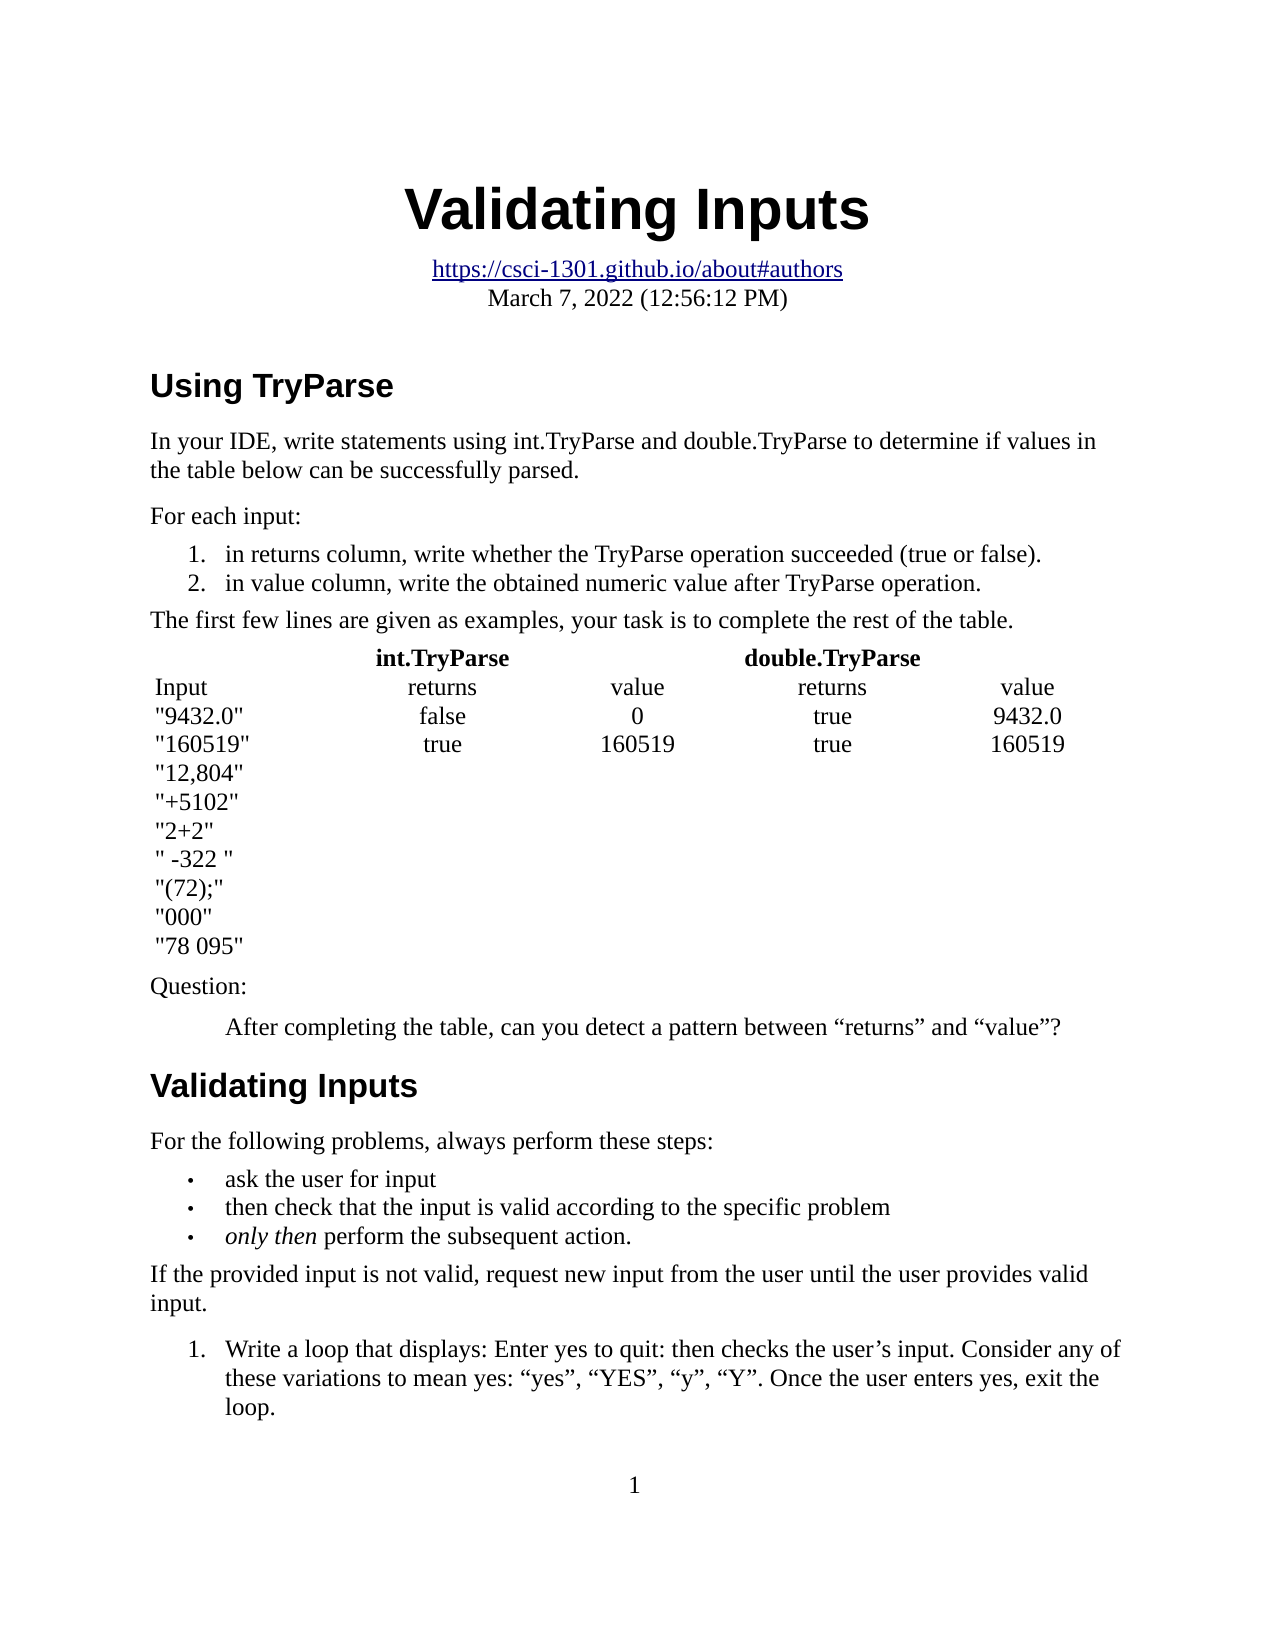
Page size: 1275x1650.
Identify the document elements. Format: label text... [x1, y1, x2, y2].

table_cell [345, 931, 540, 959]
text Question: [150, 971, 1125, 1000]
table_cell [735, 758, 930, 787]
table_cell [540, 816, 735, 844]
table_cell "+5102" [150, 787, 345, 816]
table_cell 160519 [930, 730, 1125, 758]
table_cell value [540, 672, 735, 701]
table_header [150, 643, 345, 672]
table_cell " -322 " [150, 845, 345, 873]
table_cell [540, 902, 735, 931]
table_cell 160519 [540, 730, 735, 758]
table_cell [345, 758, 540, 787]
table_cell [930, 816, 1125, 844]
table_cell [345, 816, 540, 844]
table_cell [930, 845, 1125, 873]
table_cell "78 095" [150, 931, 345, 959]
table_cell [345, 845, 540, 873]
table_cell 9432.0 [930, 701, 1125, 729]
table_cell [930, 787, 1125, 816]
table_cell [735, 873, 930, 902]
subtitle Validating Inputs [150, 1066, 1125, 1104]
table_cell Input [150, 672, 345, 701]
table_cell [540, 787, 735, 816]
table_cell [735, 816, 930, 844]
table_cell "160519" [150, 730, 345, 758]
table_cell [345, 787, 540, 816]
text For each input: [150, 501, 1125, 530]
table_cell [930, 873, 1125, 902]
list in value column, write the obtained numeric value after TryParse operation. [187, 568, 1125, 597]
table_header int.TryParse [345, 643, 540, 672]
table_cell true [735, 701, 930, 729]
table_cell value [930, 672, 1125, 701]
table_cell [930, 931, 1125, 959]
table_cell [540, 845, 735, 873]
table_cell "9432.0" [150, 701, 345, 729]
text March 7, 2022 (12:56:12 PM) [150, 283, 1125, 312]
table_cell [735, 787, 930, 816]
text The first few lines are given as examples, your task is to complete the rest of the table. [150, 606, 1125, 634]
text For the following problems, always perform these steps: [150, 1126, 1125, 1155]
table_cell "000" [150, 902, 345, 931]
title Validating Inputs [150, 175, 1125, 242]
table_header double.TryParse [735, 643, 930, 672]
table_cell [735, 931, 930, 959]
text In your IDE, write statements using int.TryParse and double.TryParse to determine if values in the table below can be successfully parsed. [150, 426, 1125, 483]
text https://csci-1301.github.io/about#authors [150, 254, 1125, 283]
table_cell 0 [540, 701, 735, 729]
table_cell "2+2" [150, 816, 345, 844]
table_cell [345, 873, 540, 902]
table_cell [735, 902, 930, 931]
list only then perform the subsequent action. [187, 1221, 1125, 1250]
table_cell [540, 931, 735, 959]
table_header [930, 643, 1125, 672]
text After completing the table, can you detect a pattern between “returns” and “value”? [225, 1012, 1125, 1041]
table_cell [345, 902, 540, 931]
table_cell returns [345, 672, 540, 701]
list in returns column, write whether the TryParse operation succeeded (true or false). [187, 539, 1125, 568]
table_cell true [345, 730, 540, 758]
table_cell true [735, 730, 930, 758]
table_cell [930, 758, 1125, 787]
table_cell [540, 873, 735, 902]
table_cell "12,804" [150, 758, 345, 787]
table_cell returns [735, 672, 930, 701]
subtitle Using TryParse [150, 366, 1125, 404]
table_cell [735, 845, 930, 873]
table_header [540, 643, 735, 672]
table_cell [540, 758, 735, 787]
table_cell [930, 902, 1125, 931]
list Write a loop that displays: Enter yes to quit: then checks the user’s input. Consider any of these variations to mean yes: “yes”, “YES”, “y”, “Y”. Once the user enters yes, exit the loop. [187, 1334, 1125, 1421]
list ask the user for input [187, 1164, 1125, 1192]
table_cell "(72);" [150, 873, 345, 902]
list then check that the input is valid according to the specific problem [187, 1192, 1125, 1221]
text If the provided input is not valid, request new input from the user until the user provides valid input. [150, 1259, 1125, 1316]
table_cell false [345, 701, 540, 729]
